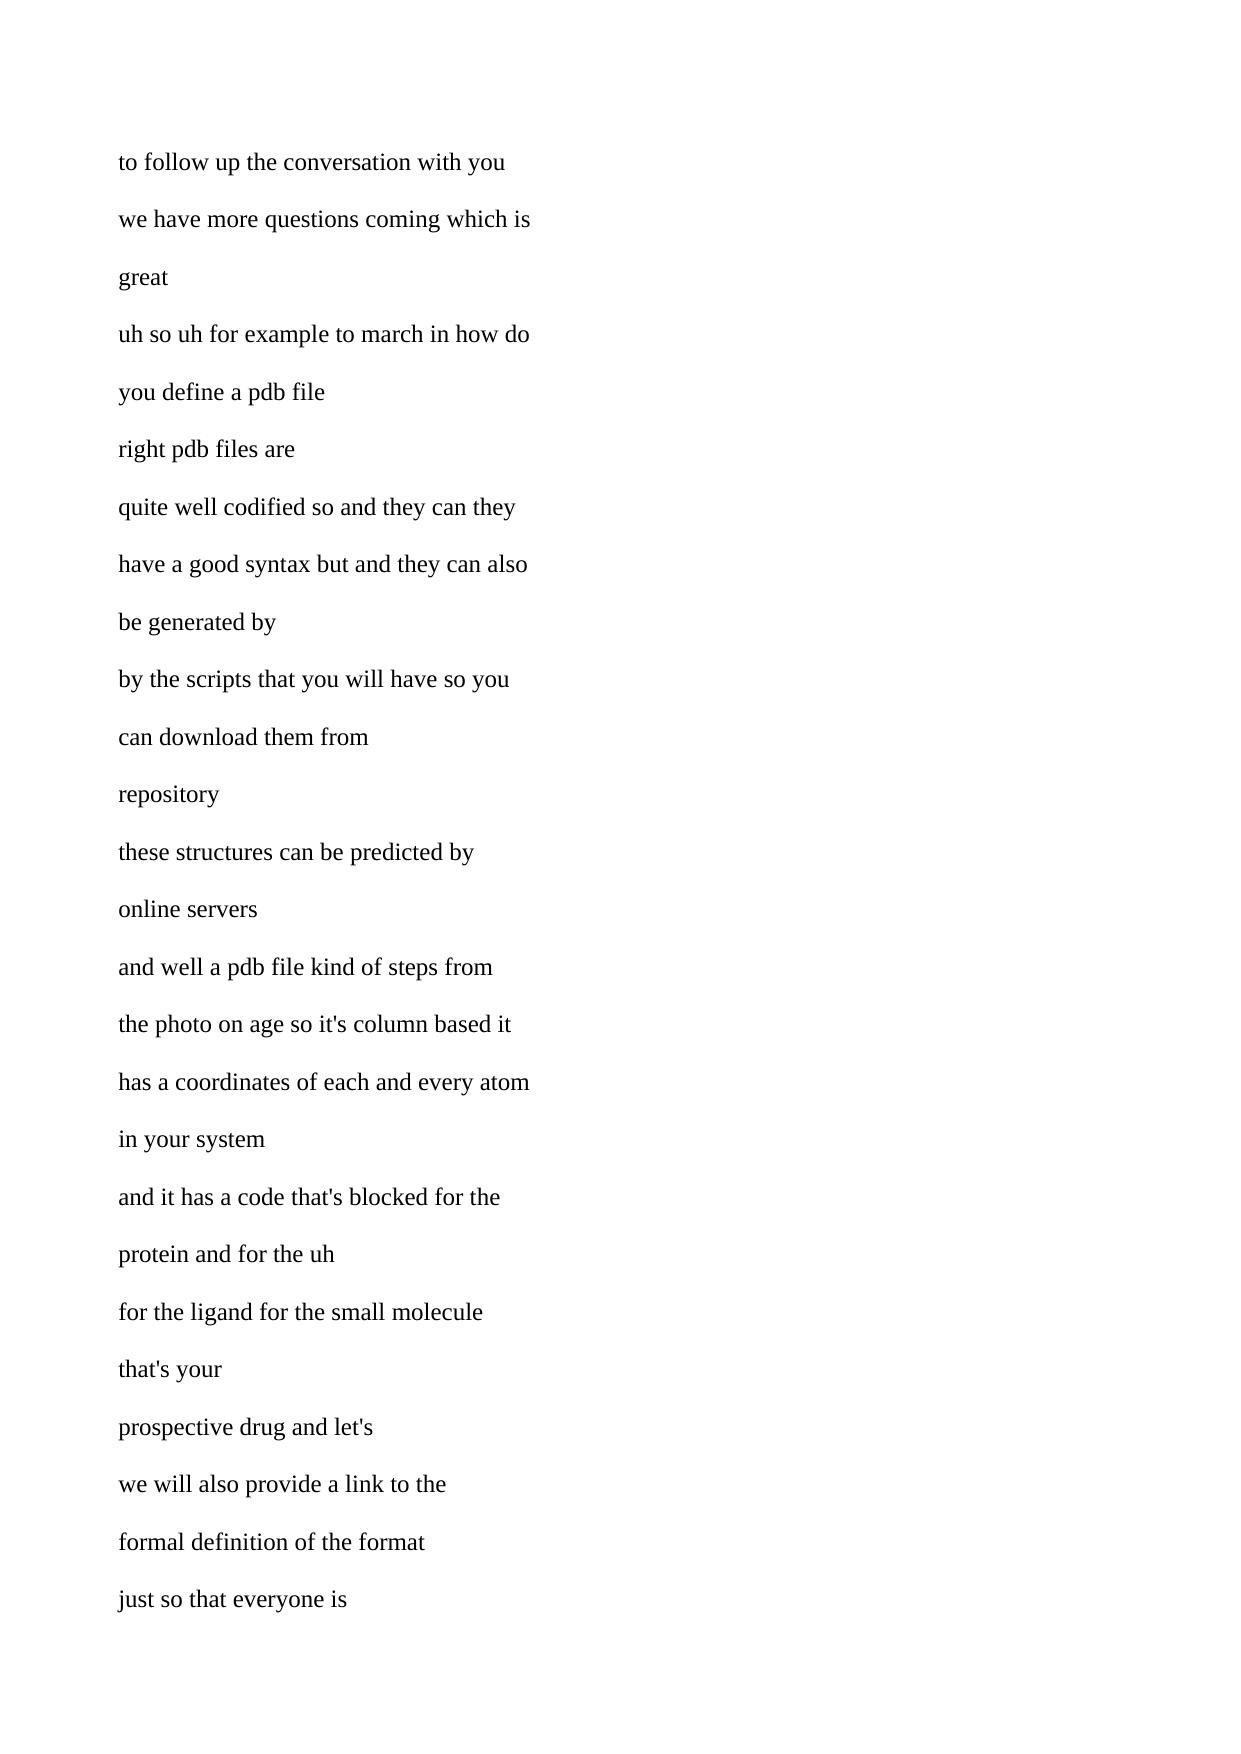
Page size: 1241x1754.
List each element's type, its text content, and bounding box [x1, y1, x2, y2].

text protein and for the uh [118, 1239, 1122, 1268]
text repository [118, 779, 1122, 808]
text you define a pdb file [118, 377, 1122, 406]
text quite well codified so and they can they [118, 492, 1122, 521]
text can download them from [118, 722, 1122, 751]
text for the ligand for the small molecule [118, 1297, 1122, 1326]
text and well a pdb file kind of steps from [118, 952, 1122, 981]
text we have more questions coming which is [118, 204, 1122, 233]
text formal definition of the format [118, 1527, 1122, 1556]
text has a coordinates of each and every atom [118, 1067, 1122, 1096]
text in your system [118, 1124, 1122, 1153]
text just so that everyone is [118, 1584, 1122, 1613]
text by the scripts that you will have so you [118, 664, 1122, 693]
text great [118, 262, 1122, 291]
text we will also provide a link to the [118, 1469, 1122, 1498]
text have a good syntax but and they can also [118, 549, 1122, 578]
text online servers [118, 894, 1122, 923]
text these structures can be predicted by [118, 837, 1122, 866]
text that's your [118, 1354, 1122, 1383]
text to follow up the conversation with you [118, 147, 1122, 176]
text uh so uh for example to march in how do [118, 319, 1122, 348]
text the photo on age so it's column based it [118, 1009, 1122, 1038]
text and it has a code that's blocked for the [118, 1182, 1122, 1211]
text prospective drug and let's [118, 1412, 1122, 1441]
text be generated by [118, 607, 1122, 636]
text right pdb files are [118, 434, 1122, 463]
